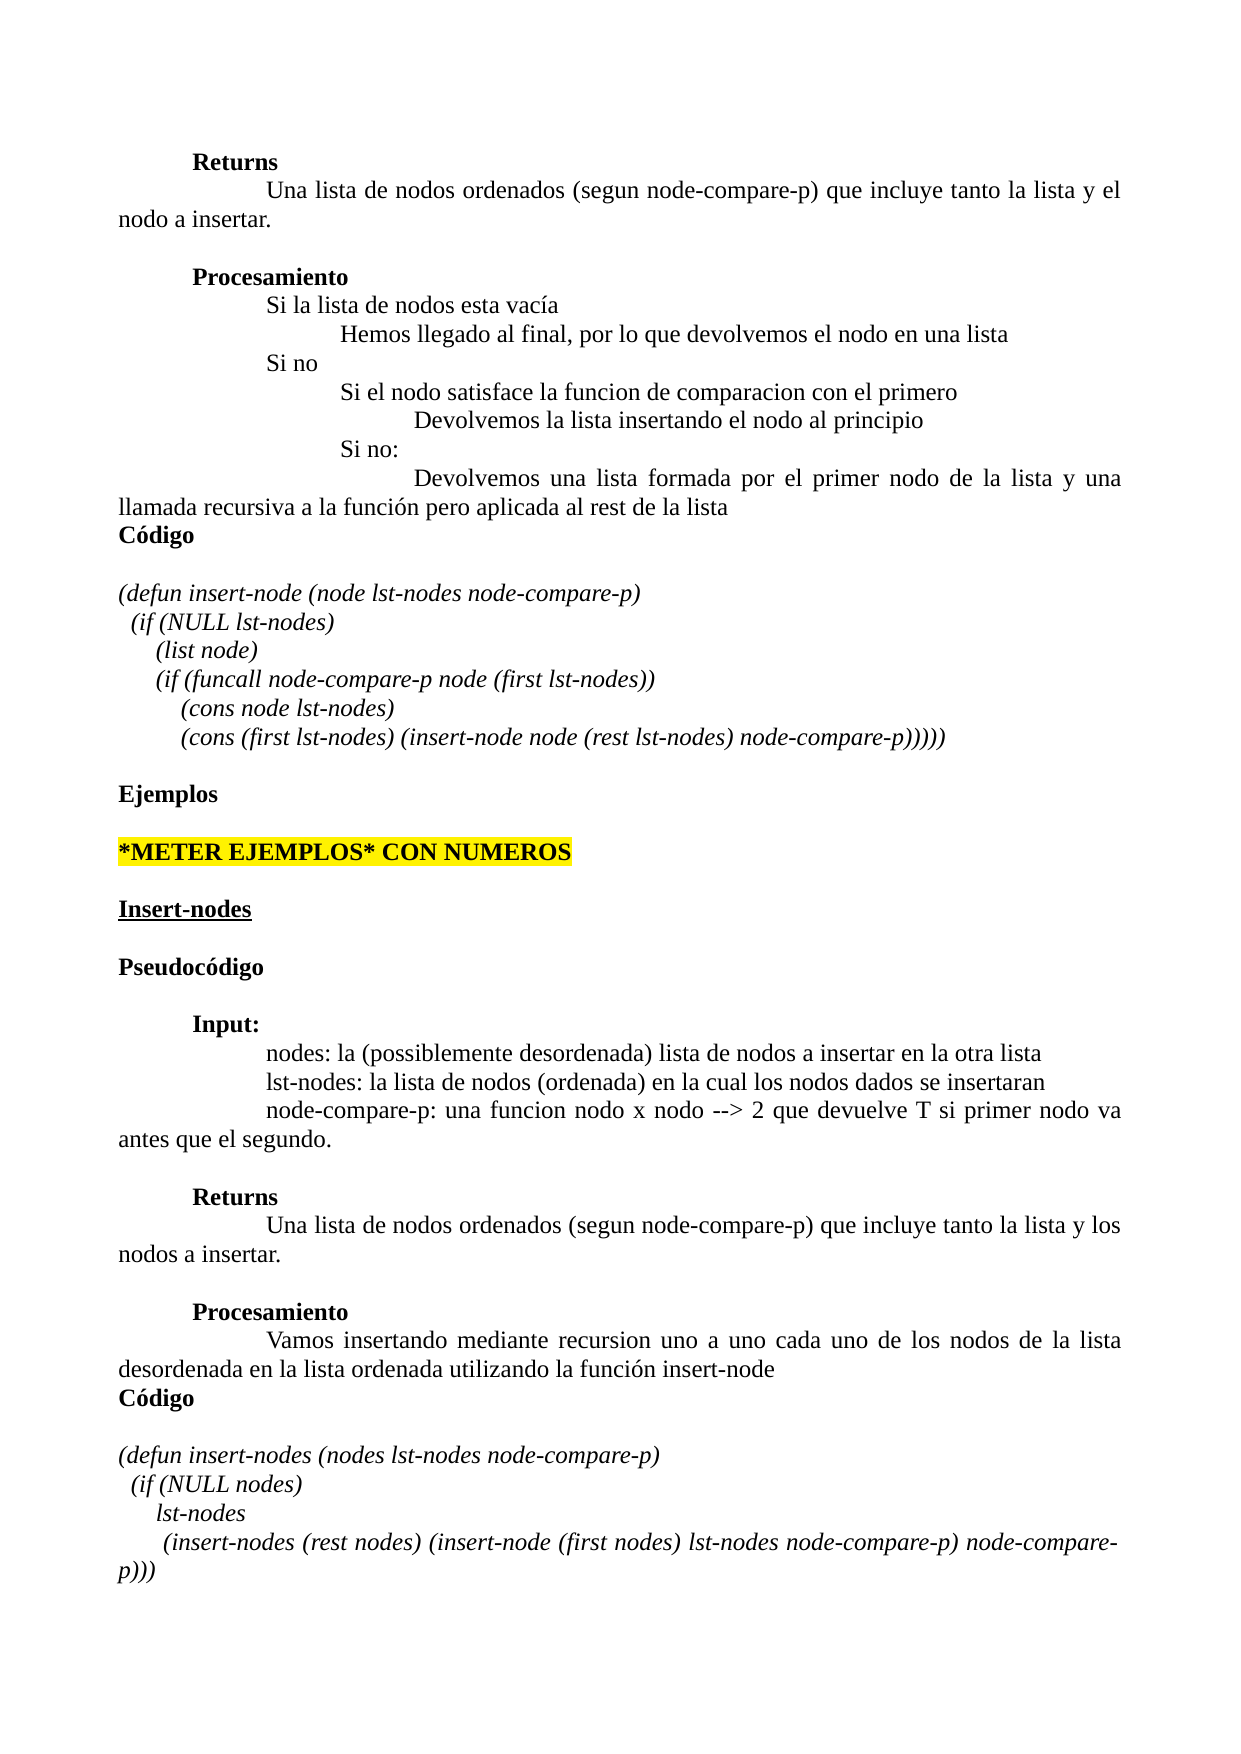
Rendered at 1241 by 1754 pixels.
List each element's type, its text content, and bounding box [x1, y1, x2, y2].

text Returns [118, 1182, 1122, 1211]
text (if (NULL lst-nodes) [118, 607, 1122, 636]
text Hemos llegado al final, por lo que devolvemos el nodo en una lista [118, 319, 1122, 348]
text (cons node lst-nodes) [118, 693, 1122, 722]
text Código [118, 521, 1122, 549]
text nodes: la (possiblemente desordenada) lista de nodos a insertar en la otra lista [118, 1038, 1122, 1067]
text Devolvemos la lista insertando el nodo al principio [118, 406, 1122, 434]
text lst-nodes: la lista de nodos (ordenada) en la cual los nodos dados se insertaran [118, 1067, 1122, 1096]
text node-compare-p: una funcion nodo x nodo --> 2 que devuelve T si primer nodo va antes que el segundo. [118, 1096, 1122, 1153]
text Insert-nodes [118, 894, 1122, 923]
text Ejemplos [118, 779, 1122, 808]
text Si la lista de nodos esta vacía [118, 291, 1122, 319]
text Vamos insertando mediante recursion uno a uno cada uno de los nodos de la lista desordenada en la lista ordenada utilizando la función insert-node [118, 1326, 1122, 1383]
text (if (funcall node-compare-p node (first lst-nodes)) [118, 664, 1122, 693]
text Devolvemos una lista formada por el primer nodo de la lista y una llamada recursiva a la función pero aplicada al rest de la lista [118, 463, 1122, 521]
text Returns [118, 147, 1122, 176]
text (list node) [118, 636, 1122, 664]
text lst-nodes [118, 1498, 1122, 1527]
text Pseudocódigo [118, 952, 1122, 981]
text (if (NULL nodes) [118, 1469, 1122, 1498]
text Procesamiento [118, 262, 1122, 291]
text (cons (first lst-nodes) (insert-node node (rest lst-nodes) node-compare-p))))) [118, 722, 1122, 751]
text Una lista de nodos ordenados (segun node-compare-p) que incluye tanto la lista y los nodos a insertar. [118, 1211, 1122, 1268]
text (defun insert-node (node lst-nodes node-compare-p) [118, 578, 1122, 607]
text Procesamiento [118, 1297, 1122, 1326]
text Input: [118, 1009, 1122, 1038]
text Código [118, 1383, 1122, 1412]
text Si no: [118, 434, 1122, 463]
text (defun insert-nodes (nodes lst-nodes node-compare-p) [118, 1441, 1122, 1469]
text Una lista de nodos ordenados (segun node-compare-p) que incluye tanto la lista y el nodo a insertar. [118, 176, 1122, 233]
text Si el nodo satisface la funcion de comparacion con el primero [118, 377, 1122, 406]
text Si no [118, 348, 1122, 377]
text (insert-nodes (rest nodes) (insert-node (first nodes) lst-nodes node-compare-p) node-compare-p))) [118, 1527, 1122, 1584]
text *METER EJEMPLOS* CON NUMEROS [118, 837, 1122, 866]
